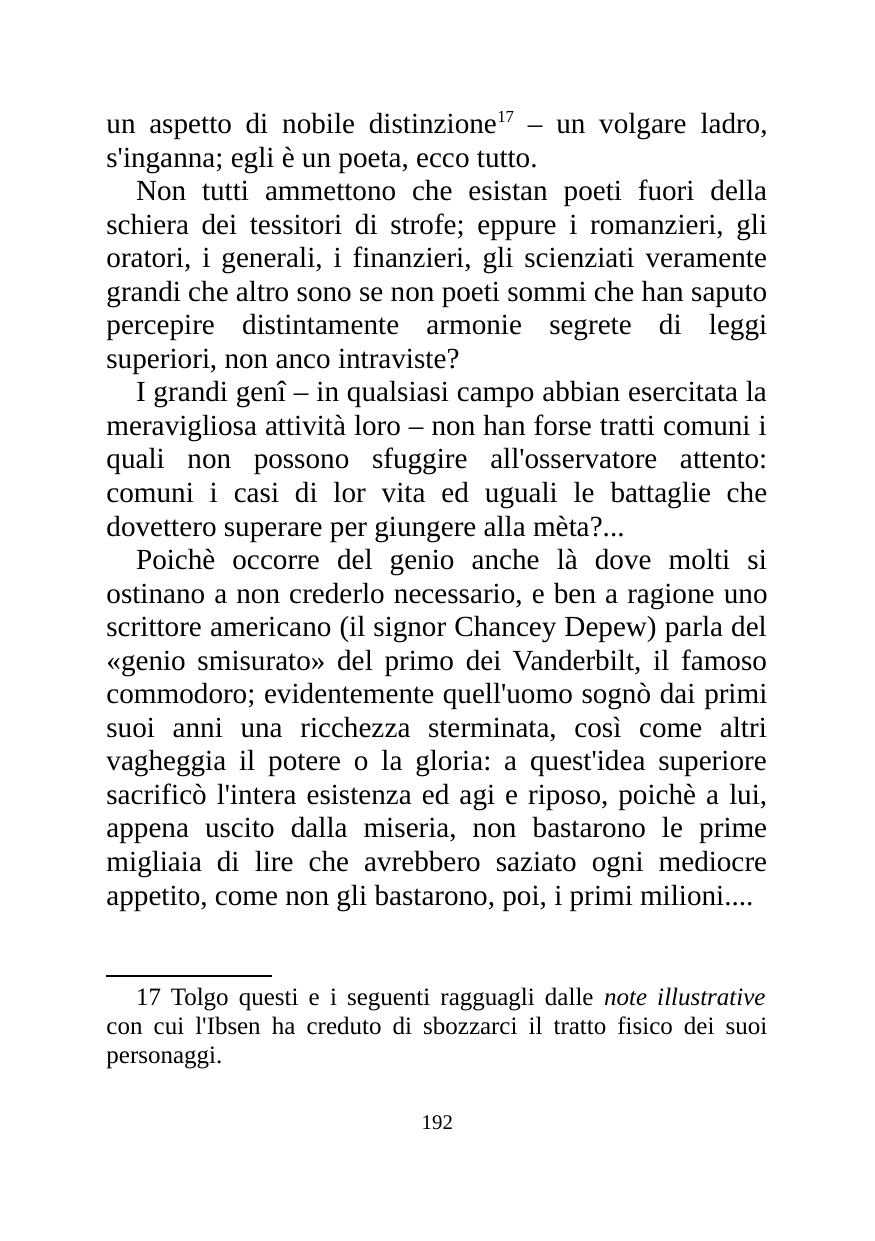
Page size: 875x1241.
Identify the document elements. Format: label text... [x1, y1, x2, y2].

text I grandi genî – in qualsiasi campo abbian esercitata la meravigliosa attività loro – non han forse tratti comuni i quali non possono sfuggire all'osservatore attento: comuni i casi di lor vita ed uguali le battaglie che dovettero superare per giungere alla mèta?... [106, 374, 768, 542]
text Non tutti ammettono che esistan poeti fuori della schiera dei tessitori di strofe; eppure i romanzieri, gli oratori, i generali, i finanzieri, gli scienziati veramente grandi che altro sono se non poeti sommi che han saputo percepire distintamente armonie segrete di leggi superiori, non anco intraviste? [106, 173, 768, 374]
text Poichè occorre del genio anche là dove molti si ostinano a non crederlo necessario, e ben a ragione uno scrittore americano (il signor Chancey Depew) parla del «genio smisurato» del primo dei Vanderbilt, il famoso commodoro; evidentemente quell'uomo sognò dai primi suoi anni una ricchezza sterminata, così come altri vagheggia il potere o la gloria: a quest'idea superiore sacrificò l'intera esistenza ed agi e riposo, poichè a lui, appena uscito dalla miseria, non bastarono le prime migliaia di lire che avrebbero saziato ogni mediocre appetito, come non gli bastarono, poi, i primi milioni.... [106, 542, 768, 911]
text Tolgo questi e i seguenti ragguagli dalle note illustrative con cui l'Ibsen ha creduto di sbozzarci il tratto fisico dei suoi personaggi. [106, 982, 768, 1069]
text un aspetto di nobile distinzione – un volgare ladro, s'inganna; egli è un poeta, ecco tutto. [106, 106, 768, 173]
